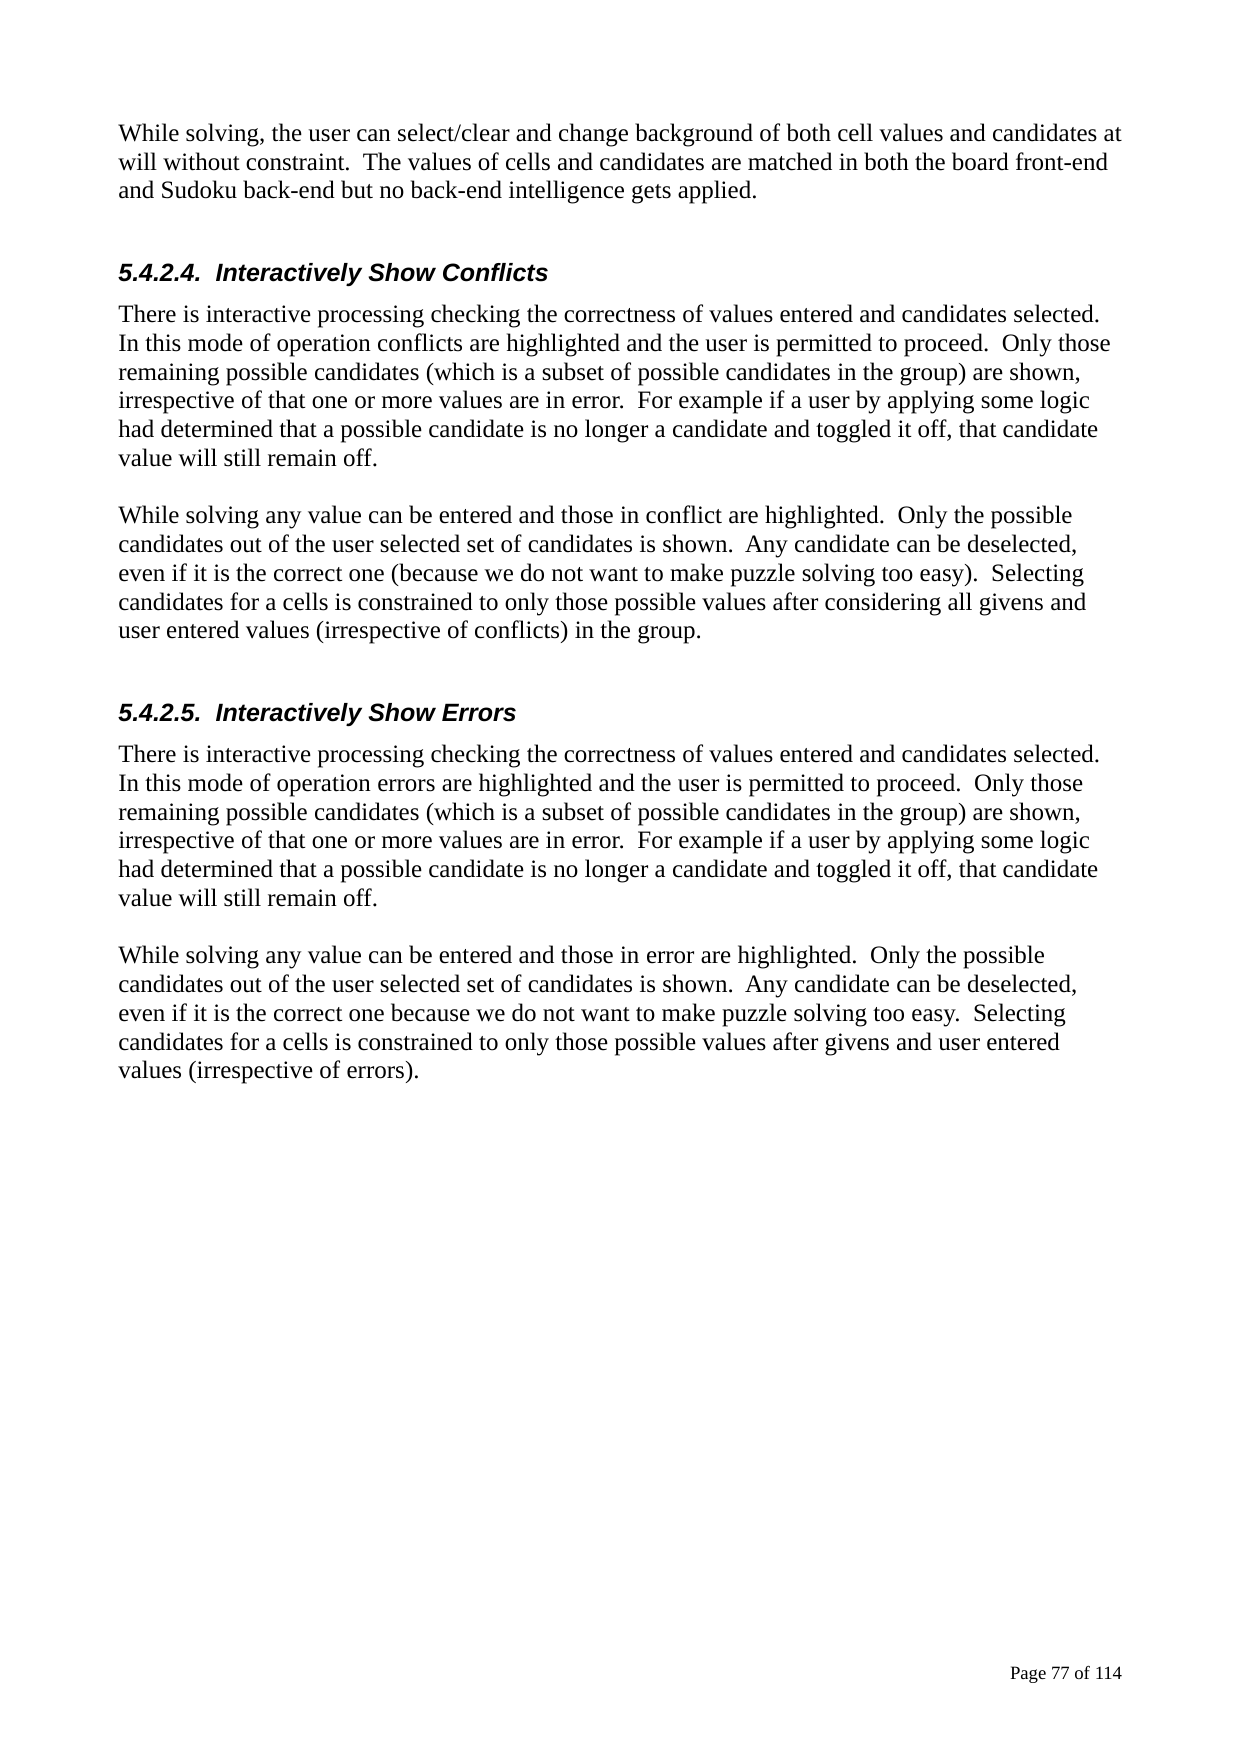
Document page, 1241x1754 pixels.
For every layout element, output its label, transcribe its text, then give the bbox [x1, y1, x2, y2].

text There is interactive processing checking the correctness of values entered and candidates selected. In this mode of operation errors are highlighted and the user is permitted to proceed. Only those remaining possible candidates (which is a subset of possible candidates in the group) are shown, irrespective of that one or more values are in error. For example if a user by applying some logic had determined that a possible candidate is no longer a candidate and toggled it off, that candidate value will still remain off. [118, 739, 1122, 912]
text While solving any value can be entered and those in error are highlighted. Only the possible candidates out of the user selected set of candidates is shown. Any candidate can be deselected, even if it is the correct one because we do not want to make puzzle solving too easy. Selecting candidates for a cells is constrained to only those possible values after givens and user entered values (irrespective of errors). [118, 941, 1122, 1084]
subtitle Interactively Show Errors [118, 698, 1122, 727]
text While solving, the user can select/clear and change background of both cell values and candidates at will without constraint. The values of cells and candidates are matched in both the board front-end and Sudoku back-end but no back-end intelligence gets applied. [118, 118, 1122, 204]
text There is interactive processing checking the correctness of values entered and candidates selected. In this mode of operation conflicts are highlighted and the user is permitted to proceed. Only those remaining possible candidates (which is a subset of possible candidates in the group) are shown, irrespective of that one or more values are in error. For example if a user by applying some logic had determined that a possible candidate is no longer a candidate and toggled it off, that candidate value will still remain off. [118, 299, 1122, 472]
subtitle Interactively Show Conflicts [118, 258, 1122, 287]
text While solving any value can be entered and those in conflict are highlighted. Only the possible candidates out of the user selected set of candidates is shown. Any candidate can be deselected, even if it is the correct one (because we do not want to make puzzle solving too easy). Selecting candidates for a cells is constrained to only those possible values after considering all givens and user entered values (irrespective of conflicts) in the group. [118, 501, 1122, 644]
